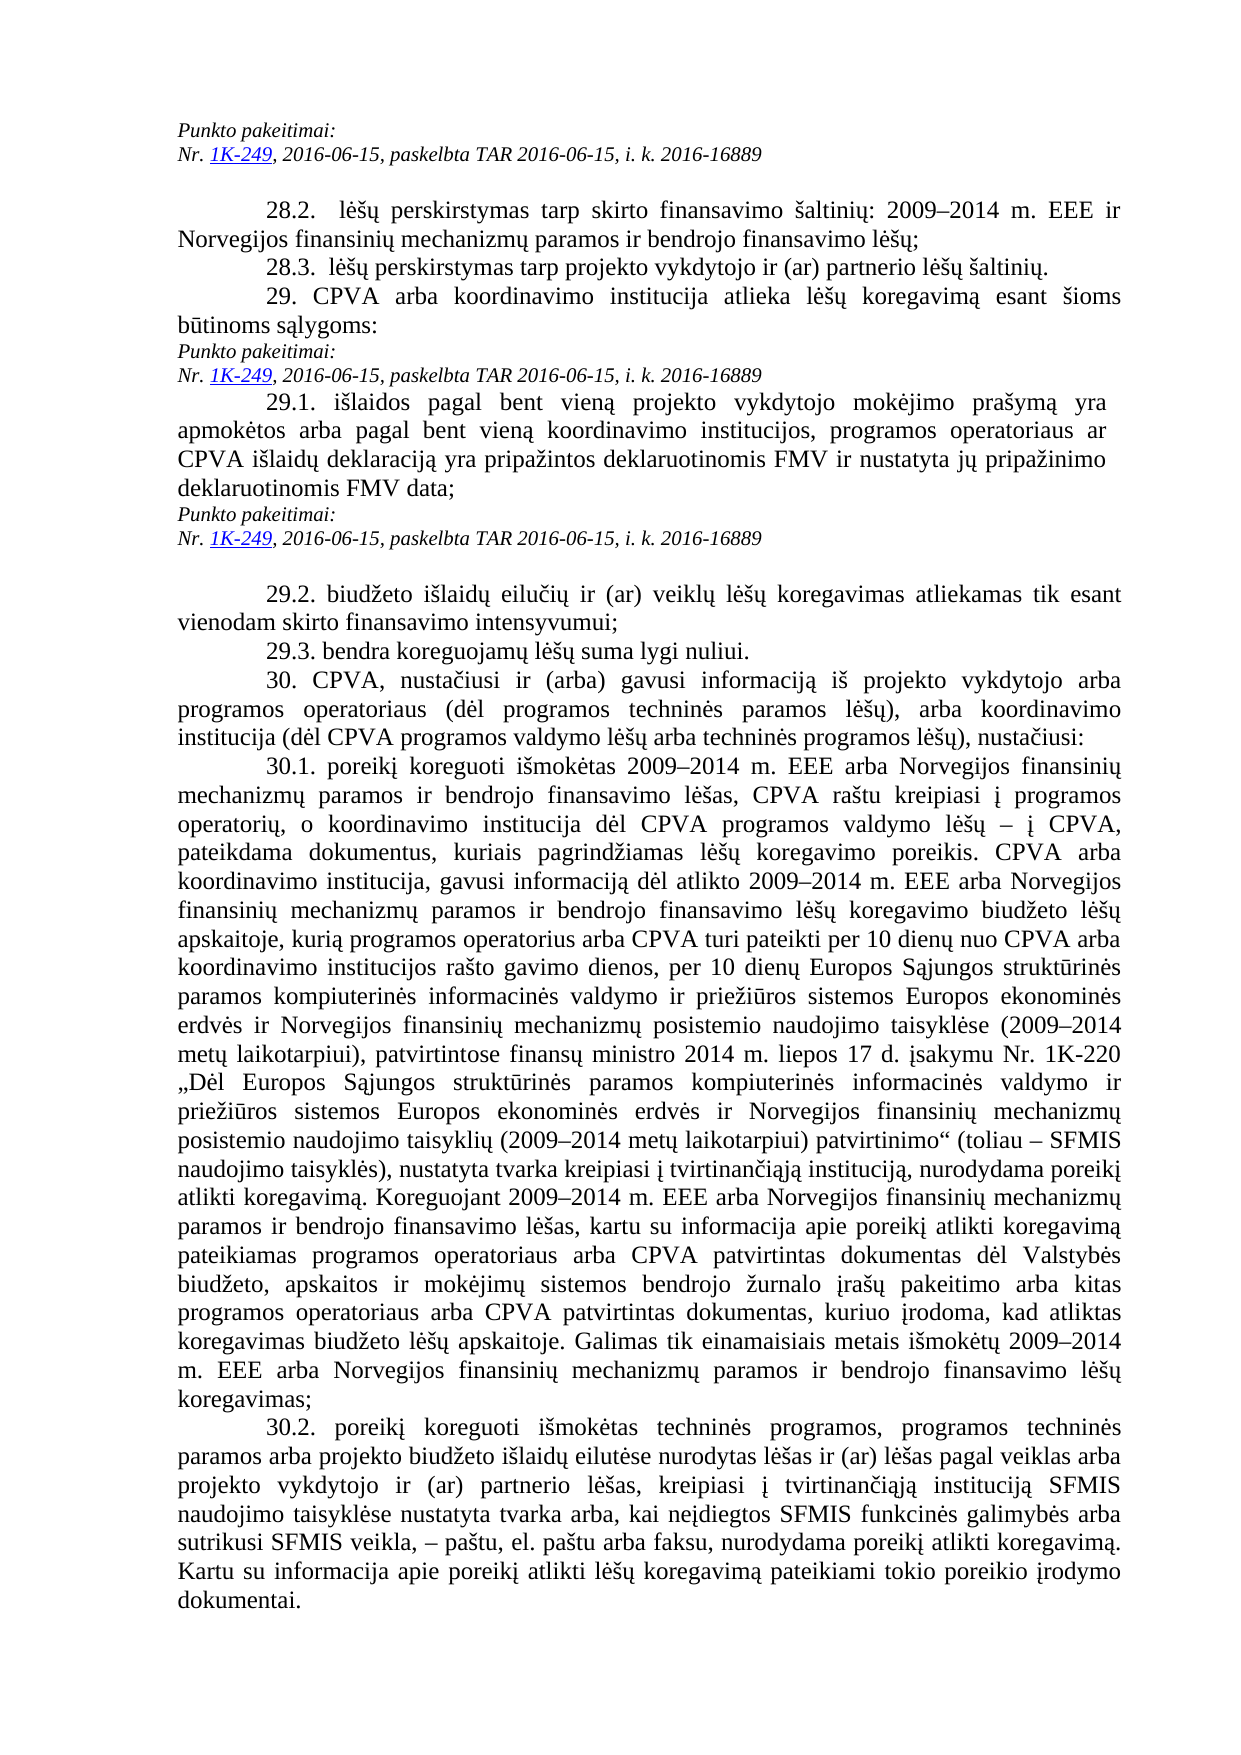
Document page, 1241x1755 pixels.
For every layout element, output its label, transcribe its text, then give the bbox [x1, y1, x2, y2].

text Nr. 1K-249, 2016-06-15, paskelbta TAR 2016-06-15, i. k. 2016-16889 [177, 363, 1122, 387]
text Punkto pakeitimai: [177, 502, 1122, 526]
text Nr. 1K-249, 2016-06-15, paskelbta TAR 2016-06-15, i. k. 2016-16889 [177, 142, 1122, 166]
text 29.3. bendra koreguojamų lėšų suma lygi nuliui. [266, 636, 1122, 665]
text 28.2. lėšų perskirstymas tarp skirto finansavimo šaltinių: 2009–2014 m. EEE ir Norvegijos finansinių mechanizmų paramos ir bendrojo finansavimo lėšų; [177, 195, 1122, 252]
text 29.2. biudžeto išlaidų eilučių ir (ar) veiklų lėšų koregavimas atliekamas tik esant vienodam skirto finansavimo intensyvumui; [177, 579, 1122, 636]
text 30.2. poreikį koreguoti išmokėtas techninės programos, programos techninės paramos arba projekto biudžeto išlaidų eilutėse nurodytas lėšas ir (ar) lėšas pagal veiklas arba projekto vykdytojo ir (ar) partnerio lėšas, kreipiasi į tvirtinančiąją instituciją SFMIS naudojimo taisyklėse nustatyta tvarka arba, kai neįdiegtos SFMIS funkcinės galimybės arba sutrikusi SFMIS veikla, – paštu, el. paštu arba faksu, nurodydama poreikį atlikti koregavimą. Kartu su informacija apie poreikį atlikti lėšų koregavimą pateikiami tokio poreikio įrodymo dokumentai. [177, 1412, 1122, 1614]
text 30.1. poreikį koreguoti išmokėtas 2009–2014 m. EEE arba Norvegijos finansinių mechanizmų paramos ir bendrojo finansavimo lėšas, CPVA raštu kreipiasi į programos operatorių, o koordinavimo institucija dėl CPVA programos valdymo lėšų – į CPVA, pateikdama dokumentus, kuriais pagrindžiamas lėšų koregavimo poreikis. CPVA arba koordinavimo institucija, gavusi informaciją dėl atlikto 2009–2014 m. EEE arba Norvegijos finansinių mechanizmų paramos ir bendrojo finansavimo lėšų koregavimo biudžeto lėšų apskaitoje, kurią programos operatorius arba CPVA turi pateikti per 10 dienų nuo CPVA arba koordinavimo institucijos rašto gavimo dienos, per 10 dienų Europos Sąjungos struktūrinės paramos kompiuterinės informacinės valdymo ir priežiūros sistemos Europos ekonominės erdvės ir Norvegijos finansinių mechanizmų posistemio naudojimo taisyklėse (2009–2014 metų laikotarpiui), patvirtintose finansų ministro 2014 m. liepos 17 d. įsakymu Nr. 1K-220 „Dėl Europos Sąjungos struktūrinės paramos kompiuterinės informacinės valdymo ir priežiūros sistemos Europos ekonominės erdvės ir Norvegijos finansinių mechanizmų posistemio naudojimo taisyklių (2009–2014 metų laikotarpiui) patvirtinimo“ (toliau – SFMIS naudojimo taisyklės), nustatyta tvarka kreipiasi į tvirtinančiąją instituciją, nurodydama poreikį atlikti koregavimą. Koreguojant 2009–2014 m. EEE arba Norvegijos finansinių mechanizmų paramos ir bendrojo finansavimo lėšas, kartu su informacija apie poreikį atlikti koregavimą pateikiamas programos operatoriaus arba CPVA patvirtintas dokumentas dėl Valstybės biudžeto, apskaitos ir mokėjimų sistemos bendrojo žurnalo įrašų pakeitimo arba kitas programos operatoriaus arba CPVA patvirtintas dokumentas, kuriuo įrodoma, kad atliktas koregavimas biudžeto lėšų apskaitoje. Galimas tik einamaisiais metais išmokėtų 2009–2014 m. EEE arba Norvegijos finansinių mechanizmų paramos ir bendrojo finansavimo lėšų koregavimas; [177, 751, 1122, 1412]
text 30. CPVA, nustačiusi ir (arba) gavusi informaciją iš projekto vykdytojo arba programos operatoriaus (dėl programos techninės paramos lėšų), arba koordinavimo institucija (dėl CPVA programos valdymo lėšų arba techninės programos lėšų), nustačiusi: [177, 665, 1122, 751]
text 29. CPVA arba koordinavimo institucija atlieka lėšų koregavimą esant šioms būtinoms sąlygoms: [177, 281, 1122, 339]
text 29.1. išlaidos pagal bent vieną projekto vykdytojo mokėjimo prašymą yra apmokėtos arba pagal bent vieną koordinavimo institucijos, programos operatoriaus ar CPVA išlaidų deklaraciją yra pripažintos deklaruotinomis FMV ir nustatyta jų pripažinimo deklaruotinomis FMV data; [177, 387, 1107, 502]
text Nr. 1K-249, 2016-06-15, paskelbta TAR 2016-06-15, i. k. 2016-16889 [177, 526, 1122, 550]
text Punkto pakeitimai: [177, 339, 1122, 363]
text 28.3. lėšų perskirstymas tarp projekto vykdytojo ir (ar) partnerio lėšų šaltinių. [162, 252, 1122, 281]
text Punkto pakeitimai: [177, 118, 1122, 142]
